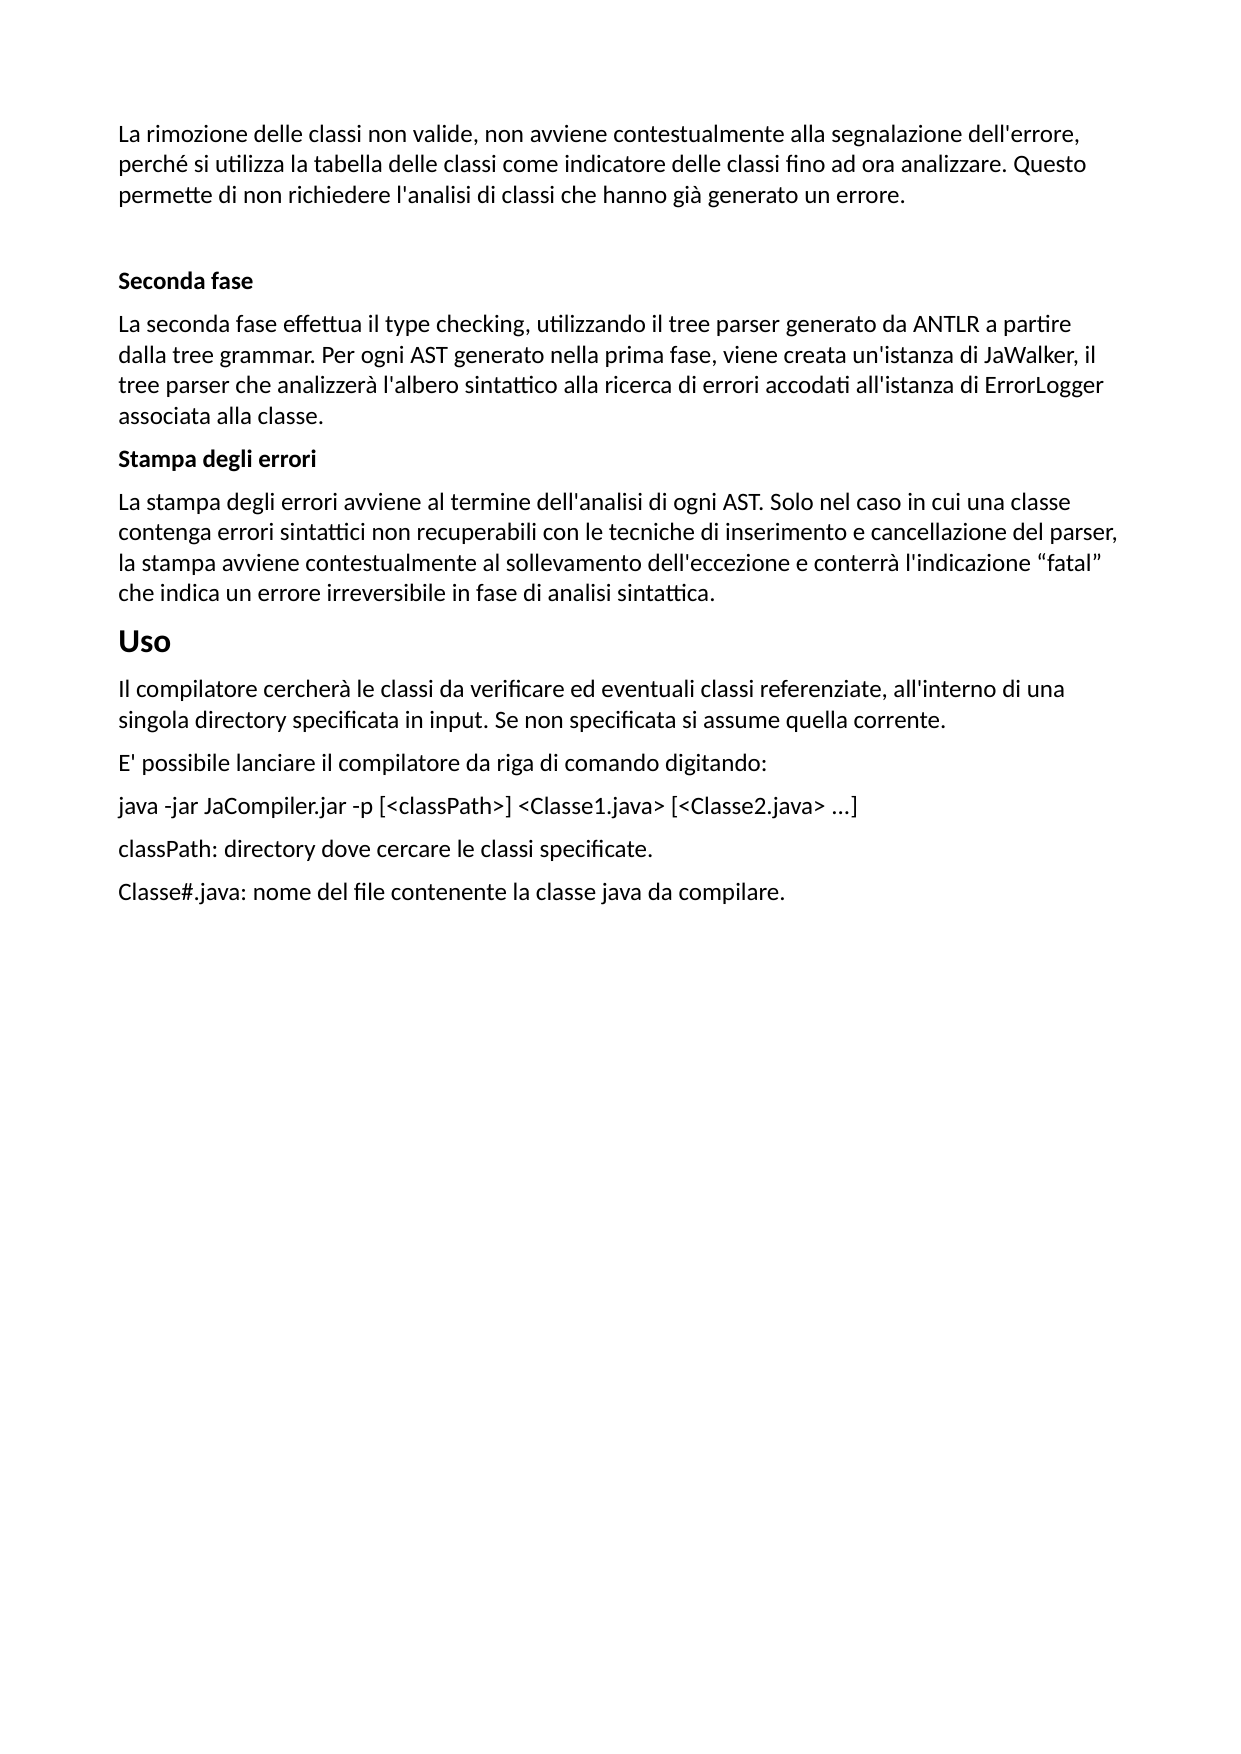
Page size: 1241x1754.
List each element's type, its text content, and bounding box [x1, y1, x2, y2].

text java -jar JaCompiler.jar -p [<classPath>] <Classe1.java> [<Classe2.java> ...] [118, 790, 1122, 821]
text Classe#.java: nome del file contenente la classe java da compilare. [118, 876, 1122, 907]
text Stampa degli errori [118, 443, 1122, 473]
text Il compilatore cercherà le classi da verificare ed eventuali classi referenziate, all'interno di una singola directory specificata in input. Se non specificata si assume quella corrente. [118, 674, 1122, 735]
text La stampa degli errori avviene al termine dell'analisi di ogni AST. Solo nel caso in cui una classe contenga errori sintattici non recuperabili con le tecniche di inserimento e cancellazione del parser, la stampa avviene contestualmente al sollevamento dell'eccezione e conterrà l'indicazione “fatal” che indica un errore irreversibile in fase di analisi sintattica. [118, 486, 1122, 608]
text classPath: directory dove cercare le classi specificate. [118, 833, 1122, 864]
text La seconda fase effettua il type checking, utilizzando il tree parser generato da ANTLR a partire dalla tree grammar. Per ogni AST generato nella prima fase, viene creata un'istanza di JaWalker, il tree parser che analizzerà l'albero sintattico alla ricerca di errori accodati all'istanza di ErrorLogger associata alla classe. [118, 308, 1122, 430]
text E' possibile lanciare il compilatore da riga di comando digitando: [118, 747, 1122, 778]
text Seconda fase [118, 265, 1122, 296]
subtitle Uso [118, 620, 1122, 661]
text La rimozione delle classi non valide, non avviene contestualmente alla segnalazione dell'errore, perché si utilizza la tabella delle classi come indicatore delle classi fino ad ora analizzare. Questo permette di non richiedere l'analisi di classi che hanno già generato un errore. [118, 118, 1122, 210]
